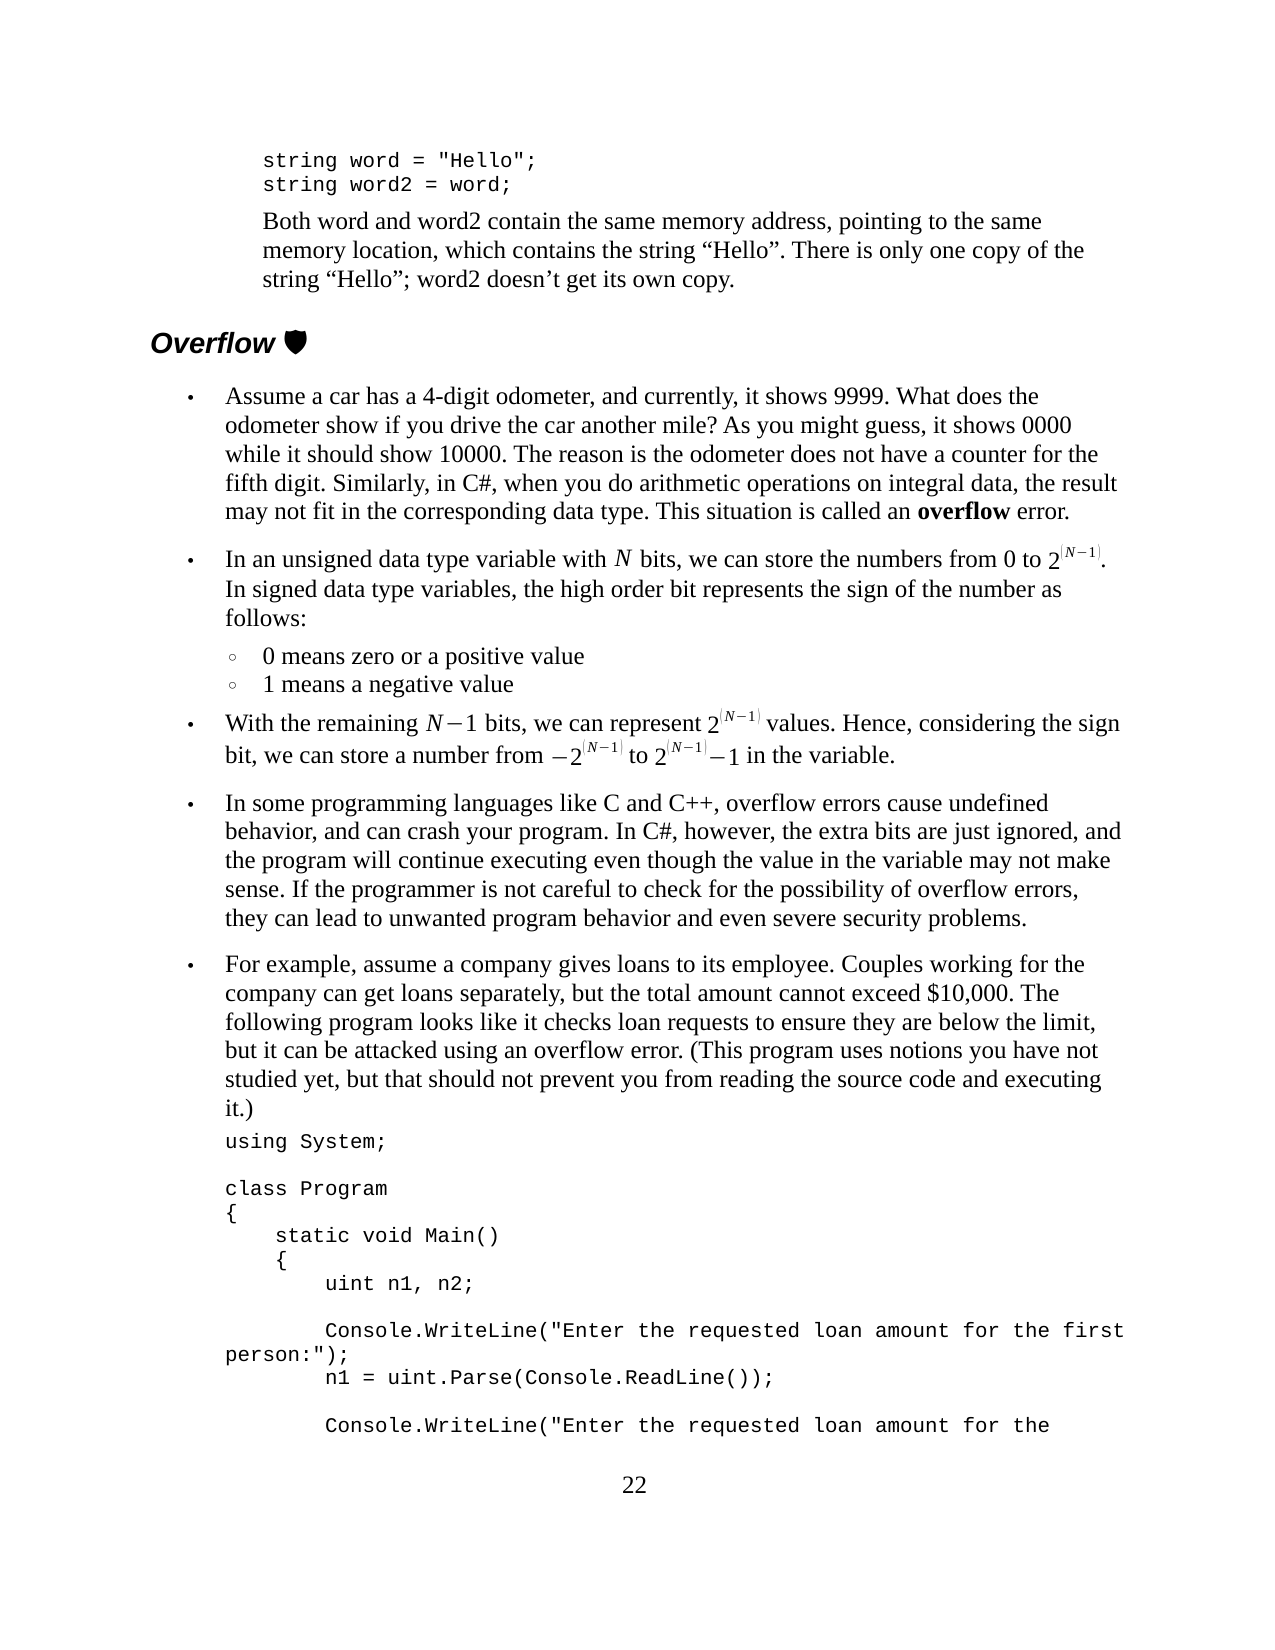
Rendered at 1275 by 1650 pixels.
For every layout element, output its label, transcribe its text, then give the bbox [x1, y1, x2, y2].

list Console.WriteLine("Enter the requested loan amount for the first person:"); [187, 1320, 1125, 1367]
list string word = "Hello"; [225, 150, 1125, 174]
list For example, assume a company gives loans to its employee. Couples working for the company can get loans separately, but the total amount cannot exceed $10,000. The following program looks like it checks loan requests to ensure they are below the limit, but it can be attacked using an overflow error. (This program uses notions you have not studied yet, but that should not prevent you from reading the source code and executing it.) [187, 949, 1125, 1122]
list { [187, 1202, 1125, 1225]
list Assume a car has a 4-digit odometer, and currently, it shows 9999. What does the odometer show if you drive the car another mile? As you might guess, it shows 0000 while it should show 10000. The reason is the odometer does not have a counter for the fifth digit. Similarly, in C#, when you do arithmetic operations on integral data, the result may not fit in the corresponding data type. This situation is called an overflow error. [187, 381, 1125, 525]
list With the remaining bits, we can represent values. Hence, considering the sign bit, we can store a number from to in the variable. [187, 707, 1125, 770]
list string word2 = word; [225, 174, 1125, 197]
list class Program [187, 1178, 1125, 1202]
list { [187, 1249, 1125, 1273]
list 1 means a negative value [225, 669, 1125, 698]
list n1 = uint.Parse(Console.ReadLine()); [187, 1367, 1125, 1391]
list using System; [187, 1131, 1125, 1154]
list 0 means zero or a positive value [225, 641, 1125, 669]
list Both word and word2 contain the same memory address, pointing to the same memory location, which contains the string “Hello”. There is only one copy of the string “Hello”; word2 doesn’t get its own copy. [225, 206, 1125, 292]
list In some programming languages like C and C++, overflow errors cause undefined behavior, and can crash your program. In C#, however, the extra bits are just ignored, and the program will continue executing even though the value in the variable may not make sense. If the programmer is not careful to check for the possibility of overflow errors, they can lead to unwanted program behavior and even severe security problems. [187, 788, 1125, 931]
list static void Main() [187, 1225, 1125, 1249]
list In an unsigned data type variable with bits, we can store the numbers from 0 to . In signed data type variables, the high order bit represents the sign of the number as follows: [187, 543, 1125, 632]
list Console.WriteLine("Enter the requested loan amount for the [187, 1414, 1125, 1438]
subtitle Overflow 🛡 [150, 326, 1125, 360]
list uint n1, n2; [187, 1273, 1125, 1296]
